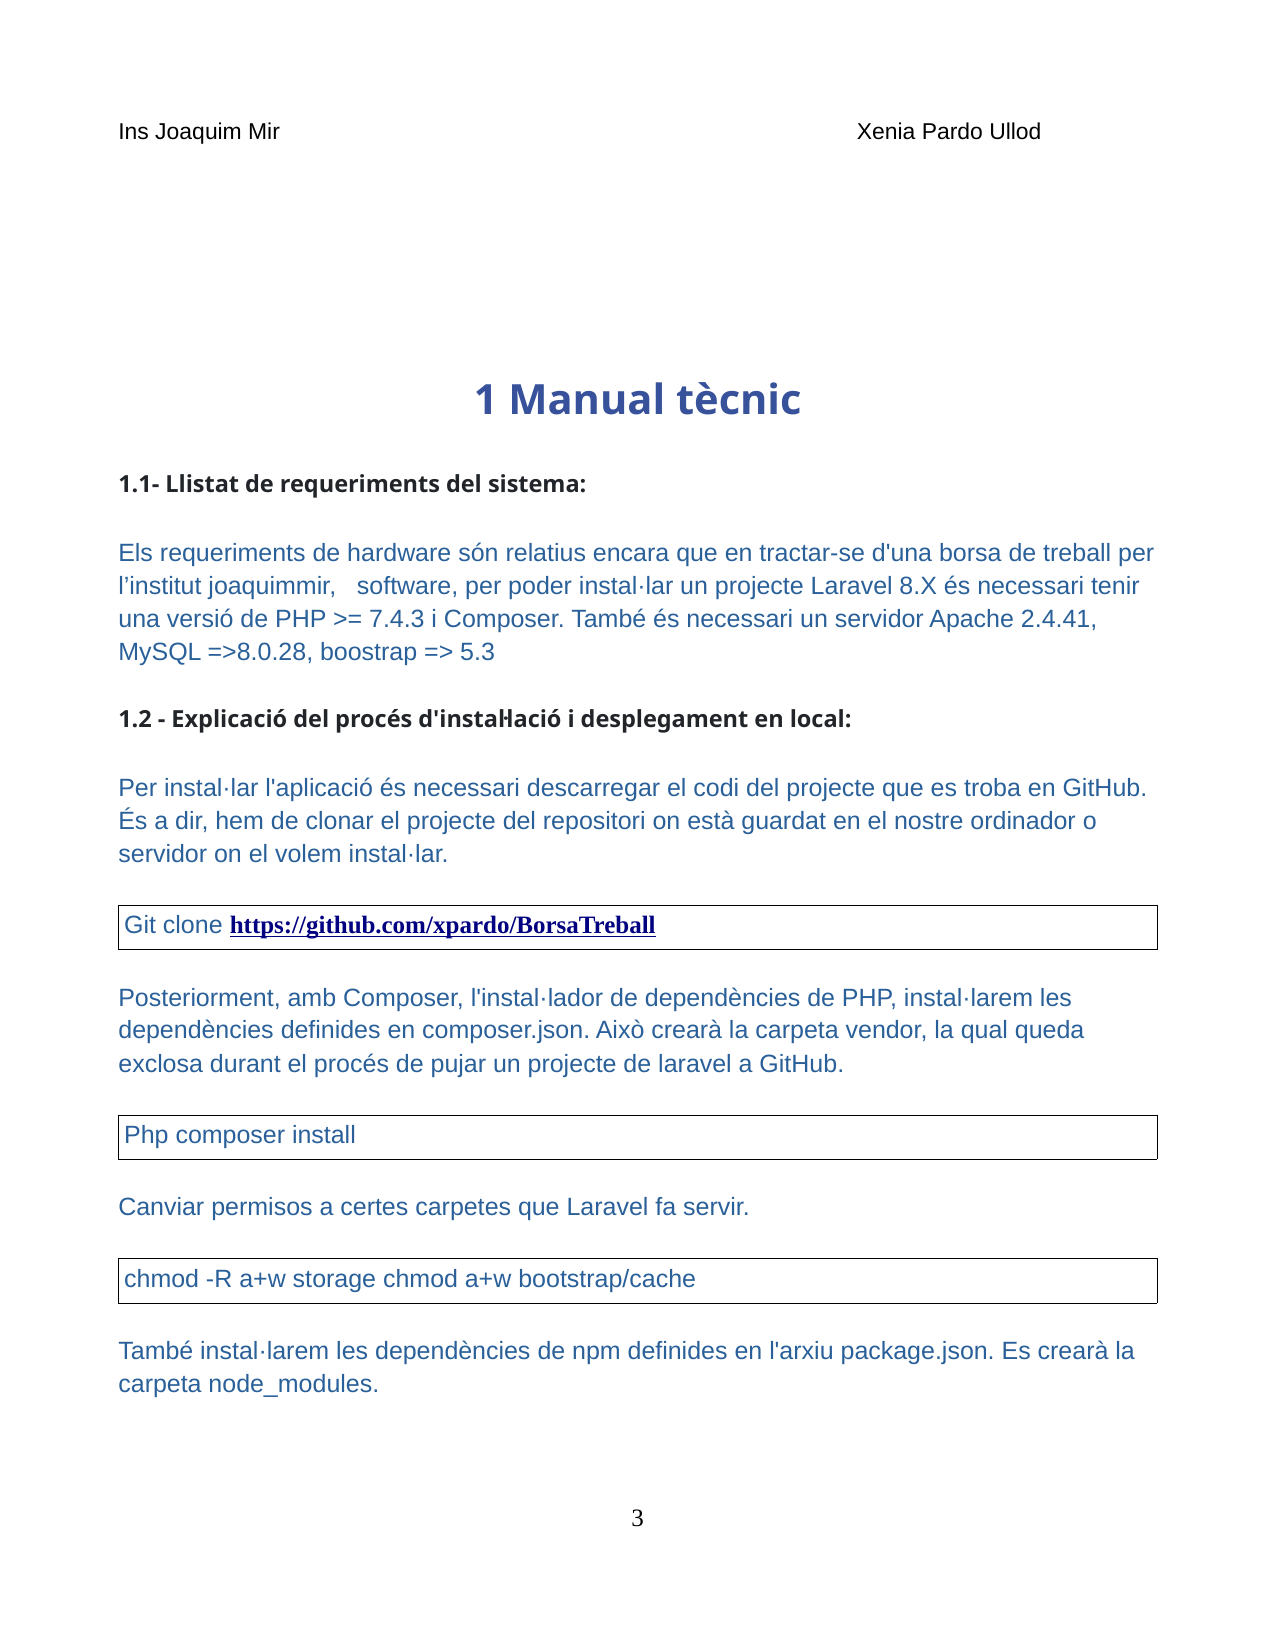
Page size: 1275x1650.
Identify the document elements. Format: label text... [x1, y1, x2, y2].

text Per instal·lar l'aplicació és necessari descarregar el codi del projecte que es troba en GitHub. És a dir, hem de clonar el projecte del repositori on està guardat en el nostre ordinador o servidor on el volem instal·lar. [118, 772, 1157, 867]
table_header chmod -R a+w storage chmod a+w bootstrap/cache [119, 1259, 1157, 1303]
text 1.1- Llistat de requeriments del sistema: [118, 468, 1157, 500]
text Els requeriments de hardware són relatius encara que en tractar-se d'una borsa de treball per l’institut joaquimmir, software, per poder instal·lar un projecte Laravel 8.X és necessari tenir una versió de PHP >= 7.4.3 i Composer. També és necessari un servidor Apache 2.4.41, MySQL =>8.0.28, boostrap => 5.3 [118, 538, 1157, 665]
text Canviar permisos a certes carpetes que Laravel fa servir. [118, 1192, 1157, 1221]
text També instal·larem les dependències de npm definides en l'arxiu package.json. Es crearà la carpeta node_modules. [118, 1336, 1157, 1398]
text 1.2 - Explicació del procés d'instal·lació i desplegament en local: [118, 703, 1157, 735]
table_header Git clone https://github.com/xpardo/BorsaTreball [119, 906, 1157, 949]
table_header Php composer install [119, 1116, 1157, 1159]
text 1 Manual tècnic [118, 369, 1157, 426]
text Posteriorment, amb Composer, l'instal·lador de dependències de PHP, instal·larem les dependències definides en composer.json. Això crearà la carpeta vendor, la qual queda exclosa durant el procés de pujar un projecte de laravel a GitHub. [118, 982, 1157, 1077]
